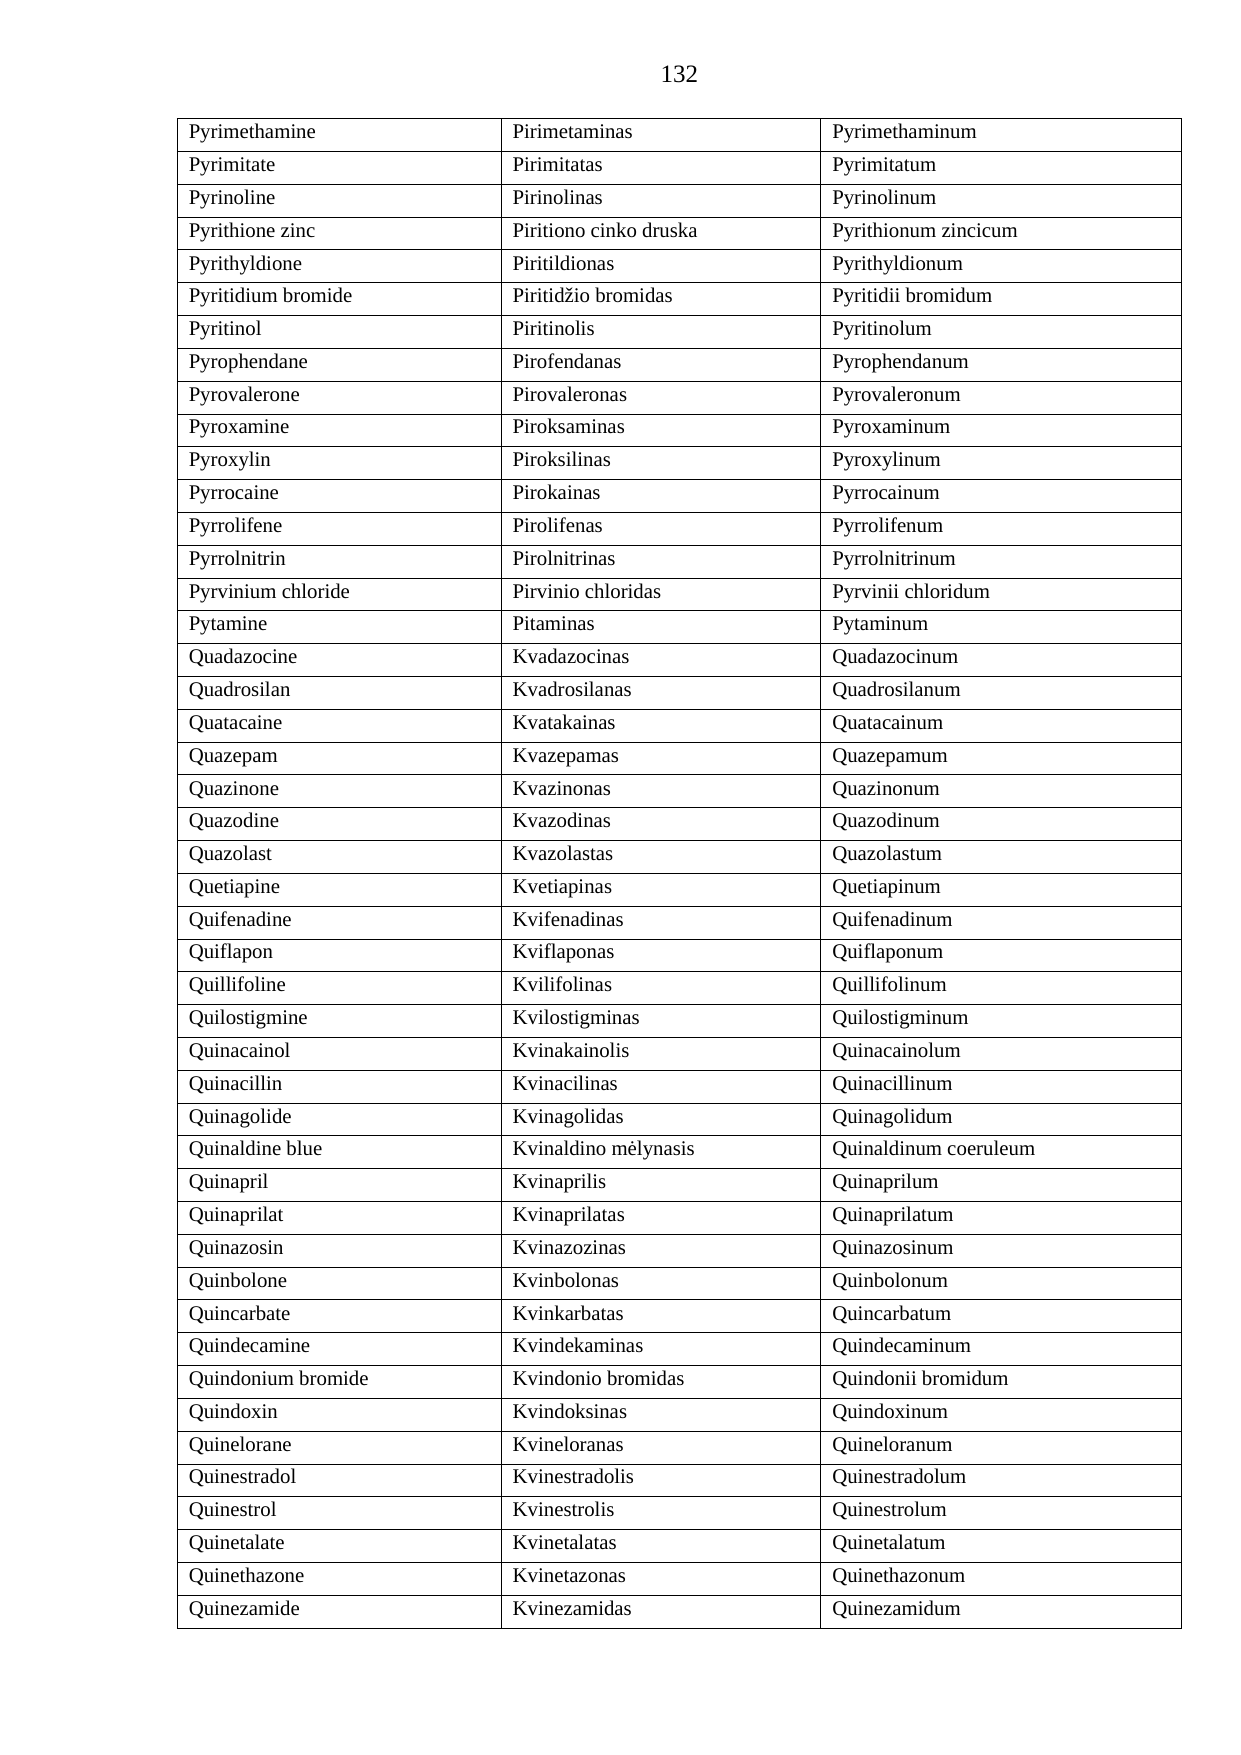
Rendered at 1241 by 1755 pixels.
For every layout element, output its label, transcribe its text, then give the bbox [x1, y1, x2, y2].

table_cell Pyrimitatum [821, 152, 1181, 184]
table_cell Quinestradol [178, 1465, 501, 1496]
table_cell Quinapril [178, 1169, 501, 1201]
table_cell Quinbolonum [821, 1268, 1181, 1299]
table_cell Quinestrolum [821, 1497, 1181, 1529]
table_cell Quazinone [178, 775, 501, 807]
table_cell Quinestradolum [821, 1465, 1181, 1496]
table_cell Quinaprilatum [821, 1202, 1181, 1234]
table_cell Quinagolidum [821, 1104, 1181, 1135]
table_cell Kvindekaminas [502, 1333, 820, 1365]
table_cell Pyrimitate [178, 152, 501, 184]
table_cell Quinaldinum coeruleum [821, 1136, 1181, 1168]
table_cell Pyroxaminum [821, 415, 1181, 446]
table_cell Pirolnitrinas [502, 546, 820, 577]
table_cell Kvetiapinas [502, 874, 820, 906]
table_cell Kvindoksinas [502, 1399, 820, 1431]
table_cell Pyritidium bromide [178, 283, 501, 315]
table_cell Kvinestradolis [502, 1465, 820, 1496]
table_cell Pyroxylinum [821, 447, 1181, 479]
table_cell Pyrithione zinc [178, 218, 501, 249]
table_cell Quatacainum [821, 710, 1181, 742]
table_cell Kvinaprilis [502, 1169, 820, 1201]
table_cell Pyritidii bromidum [821, 283, 1181, 315]
table_cell Pyrinoline [178, 185, 501, 217]
table_cell Kviflaponas [502, 940, 820, 971]
table_cell Quinestrol [178, 1497, 501, 1529]
table_cell Kvazepamas [502, 743, 820, 774]
table_cell Pitaminas [502, 611, 820, 643]
table_cell Pirolifenas [502, 513, 820, 545]
table_cell Kvatakainas [502, 710, 820, 742]
table_cell Kvinetazonas [502, 1563, 820, 1595]
table_cell Kvinezamidas [502, 1596, 820, 1627]
table_cell Kvazodinas [502, 808, 820, 840]
table_cell Pirinolinas [502, 185, 820, 217]
table_cell Kvinacilinas [502, 1071, 820, 1102]
table_cell Quilostigminum [821, 1005, 1181, 1037]
table_cell Quinazosinum [821, 1235, 1181, 1267]
table_cell Quetiapine [178, 874, 501, 906]
table_cell Pyrovaleronum [821, 382, 1181, 413]
table_cell Kvazolastas [502, 841, 820, 873]
table_cell Quifenadinum [821, 907, 1181, 938]
table_cell Pytamine [178, 611, 501, 643]
table_cell Quindonii bromidum [821, 1366, 1181, 1398]
table_cell Quineloranum [821, 1432, 1181, 1463]
table_cell Quincarbate [178, 1300, 501, 1332]
table_cell Pyrvinium chloride [178, 579, 501, 610]
table_cell Kvineloranas [502, 1432, 820, 1463]
table_cell Quinezamidum [821, 1596, 1181, 1627]
table_cell Kvilifolinas [502, 972, 820, 1004]
table_cell Pyritinol [178, 316, 501, 348]
table_cell Quazolastum [821, 841, 1181, 873]
table_cell Pyrrolnitrin [178, 546, 501, 577]
table_cell Quinetalate [178, 1530, 501, 1562]
table_cell Quinelorane [178, 1432, 501, 1463]
table_cell Piroksaminas [502, 415, 820, 446]
table_cell Quazepam [178, 743, 501, 774]
table_cell Quinaprilat [178, 1202, 501, 1234]
table_cell Quindonium bromide [178, 1366, 501, 1398]
table_cell Pirofendanas [502, 349, 820, 381]
table_cell Kvindonio bromidas [502, 1366, 820, 1398]
table_cell Pyrithyldionum [821, 250, 1181, 282]
table_cell Quinacillinum [821, 1071, 1181, 1102]
table_cell Kvazinonas [502, 775, 820, 807]
table_cell Pirimetaminas [502, 119, 820, 151]
table_cell Pyroxamine [178, 415, 501, 446]
table_cell Quadazocinum [821, 644, 1181, 676]
table_cell Quinethazone [178, 1563, 501, 1595]
table_cell Quinaprilum [821, 1169, 1181, 1201]
table_cell Pyrophendanum [821, 349, 1181, 381]
table_cell Pirovaleronas [502, 382, 820, 413]
table_cell Quadazocine [178, 644, 501, 676]
table_cell Quindoxin [178, 1399, 501, 1431]
table_cell Quazolast [178, 841, 501, 873]
table_cell Quillifoline [178, 972, 501, 1004]
table_cell Pyrrolnitrinum [821, 546, 1181, 577]
table_cell Piritinolis [502, 316, 820, 348]
table_cell Pyrithyldione [178, 250, 501, 282]
table_cell Kvilostigminas [502, 1005, 820, 1037]
table_cell Kvinazozinas [502, 1235, 820, 1267]
table_cell Pyrvinii chloridum [821, 579, 1181, 610]
table_cell Quadrosilan [178, 677, 501, 709]
table_cell Piritildionas [502, 250, 820, 282]
table_cell Quindoxinum [821, 1399, 1181, 1431]
table_cell Pirokainas [502, 480, 820, 512]
table_cell Kvinkarbatas [502, 1300, 820, 1332]
table_cell Quindecaminum [821, 1333, 1181, 1365]
table_cell Quinaldine blue [178, 1136, 501, 1168]
table_cell Quifenadine [178, 907, 501, 938]
table_cell Quillifolinum [821, 972, 1181, 1004]
table_cell Kvinagolidas [502, 1104, 820, 1135]
table_cell Quincarbatum [821, 1300, 1181, 1332]
table_cell Kvinaldino mėlynasis [502, 1136, 820, 1168]
table_cell Quinetalatum [821, 1530, 1181, 1562]
table_cell Quiflapon [178, 940, 501, 971]
table_cell Pyrinolinum [821, 185, 1181, 217]
table_cell Kvinakainolis [502, 1038, 820, 1070]
table_cell Quinbolone [178, 1268, 501, 1299]
table_cell Pyrrolifenum [821, 513, 1181, 545]
table_cell Kvinbolonas [502, 1268, 820, 1299]
table_cell Piroksilinas [502, 447, 820, 479]
table_cell Quazodine [178, 808, 501, 840]
table_cell Pyrithionum zincicum [821, 218, 1181, 249]
table_cell Piritiono cinko druska [502, 218, 820, 249]
table_cell Quiflaponum [821, 940, 1181, 971]
table_cell Kvadazocinas [502, 644, 820, 676]
table_cell Quilostigmine [178, 1005, 501, 1037]
table_cell Kvinestrolis [502, 1497, 820, 1529]
table_cell Quatacaine [178, 710, 501, 742]
table_cell Kvifenadinas [502, 907, 820, 938]
table_cell Pyrrolifene [178, 513, 501, 545]
table_cell Quinacillin [178, 1071, 501, 1102]
table_cell Pyrophendane [178, 349, 501, 381]
table_cell Pyrrocainum [821, 480, 1181, 512]
table_cell Kvinaprilatas [502, 1202, 820, 1234]
table_cell Quadrosilanum [821, 677, 1181, 709]
table_cell Pyroxylin [178, 447, 501, 479]
table_cell Quazodinum [821, 808, 1181, 840]
table_cell Quindecamine [178, 1333, 501, 1365]
table_cell Quinazosin [178, 1235, 501, 1267]
table_cell Piritidžio bromidas [502, 283, 820, 315]
table_cell Pirimitatas [502, 152, 820, 184]
table_cell Pytaminum [821, 611, 1181, 643]
table_cell Pyrimethaminum [821, 119, 1181, 151]
table_cell Pirvinio chloridas [502, 579, 820, 610]
table_cell Quinezamide [178, 1596, 501, 1627]
table_cell Pyrovalerone [178, 382, 501, 413]
table_cell Quetiapinum [821, 874, 1181, 906]
table_cell Quinacainolum [821, 1038, 1181, 1070]
table_cell Pyrrocaine [178, 480, 501, 512]
table_cell Quinagolide [178, 1104, 501, 1135]
table_cell Quazepamum [821, 743, 1181, 774]
table_cell Quinethazonum [821, 1563, 1181, 1595]
table_cell Kvinetalatas [502, 1530, 820, 1562]
table_cell Pyritinolum [821, 316, 1181, 348]
table_cell Pyrimethamine [178, 119, 501, 151]
table_cell Quinacainol [178, 1038, 501, 1070]
table_cell Quazinonum [821, 775, 1181, 807]
table_cell Kvadrosilanas [502, 677, 820, 709]
